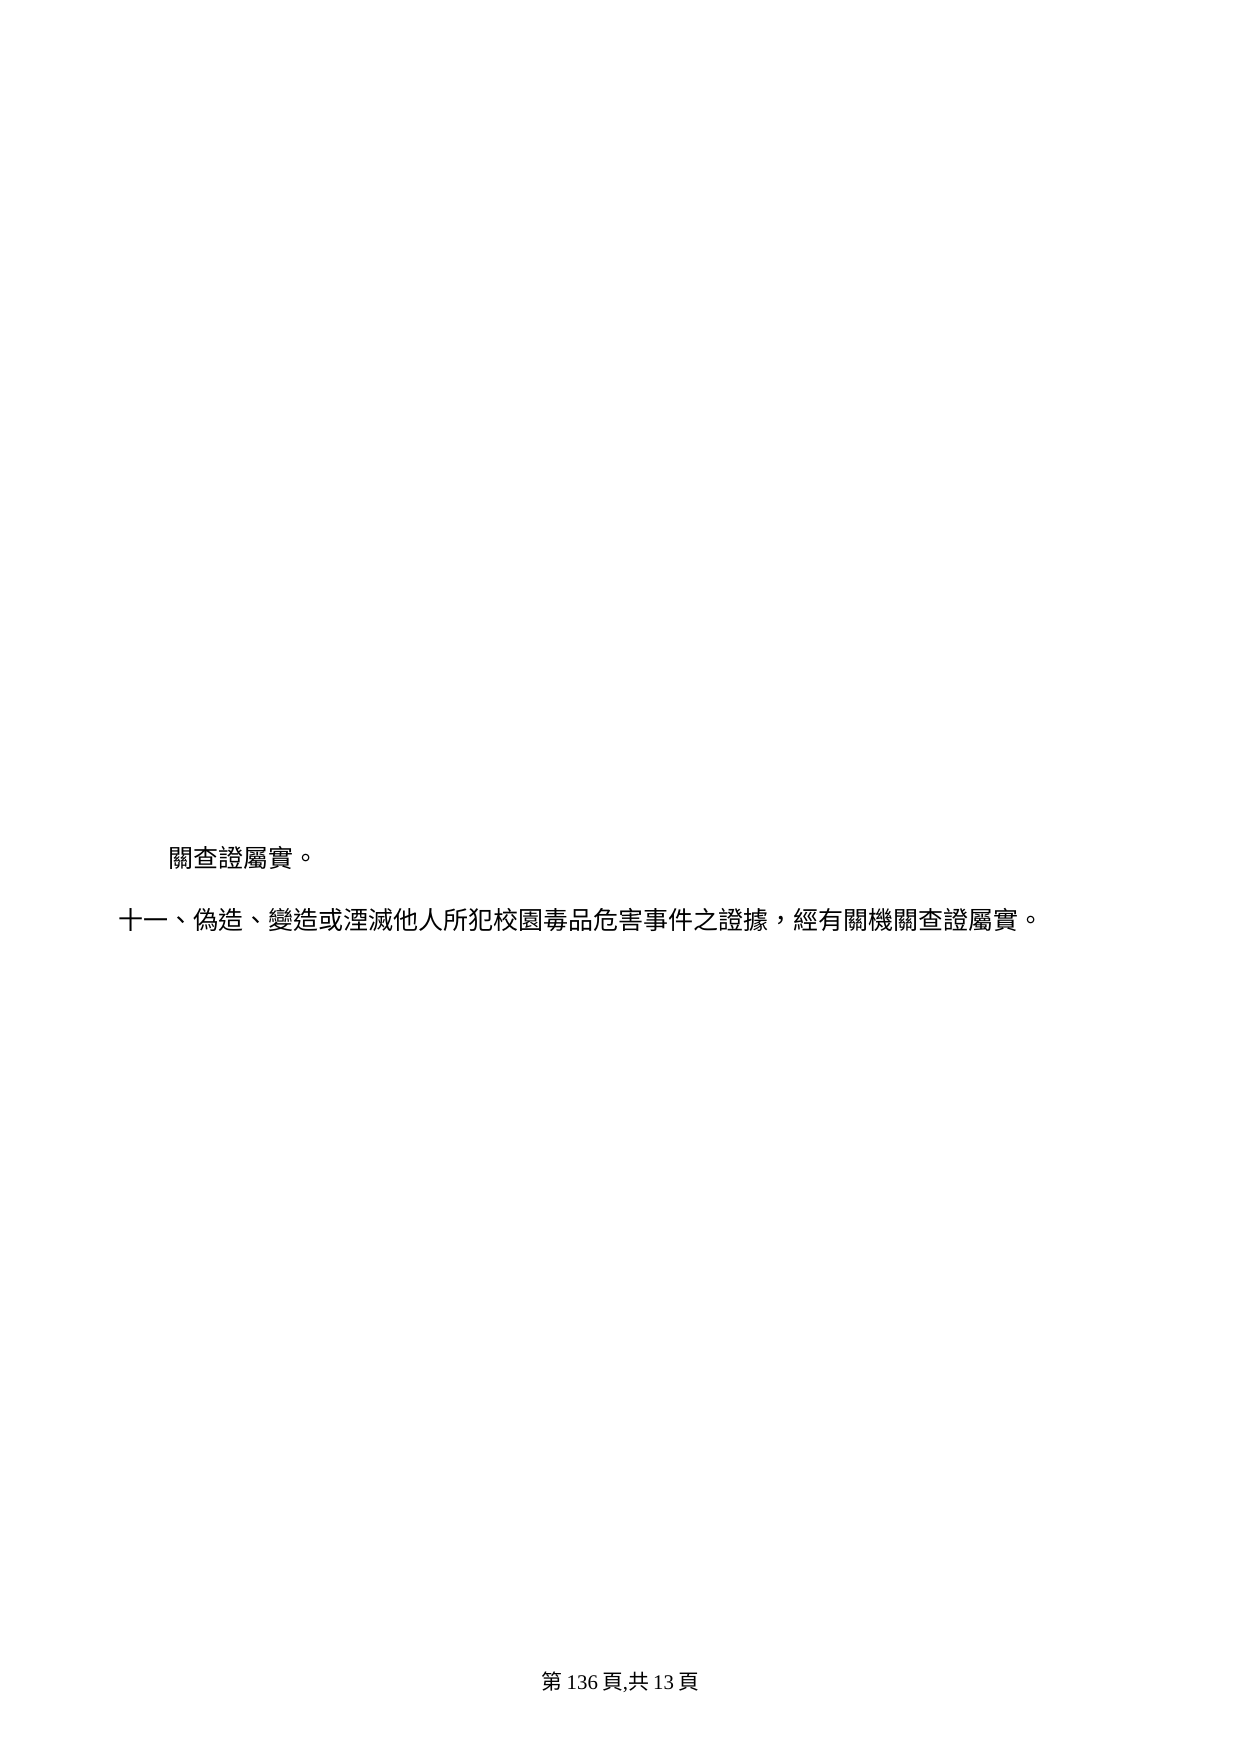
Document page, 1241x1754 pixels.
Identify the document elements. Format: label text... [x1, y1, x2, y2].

text 關查證屬實。 [118, 814, 1122, 877]
text 十一、偽造、變造或湮滅他人所犯校園毒品危害事件之證據，經有關機關查證屬實。 [118, 877, 1122, 939]
